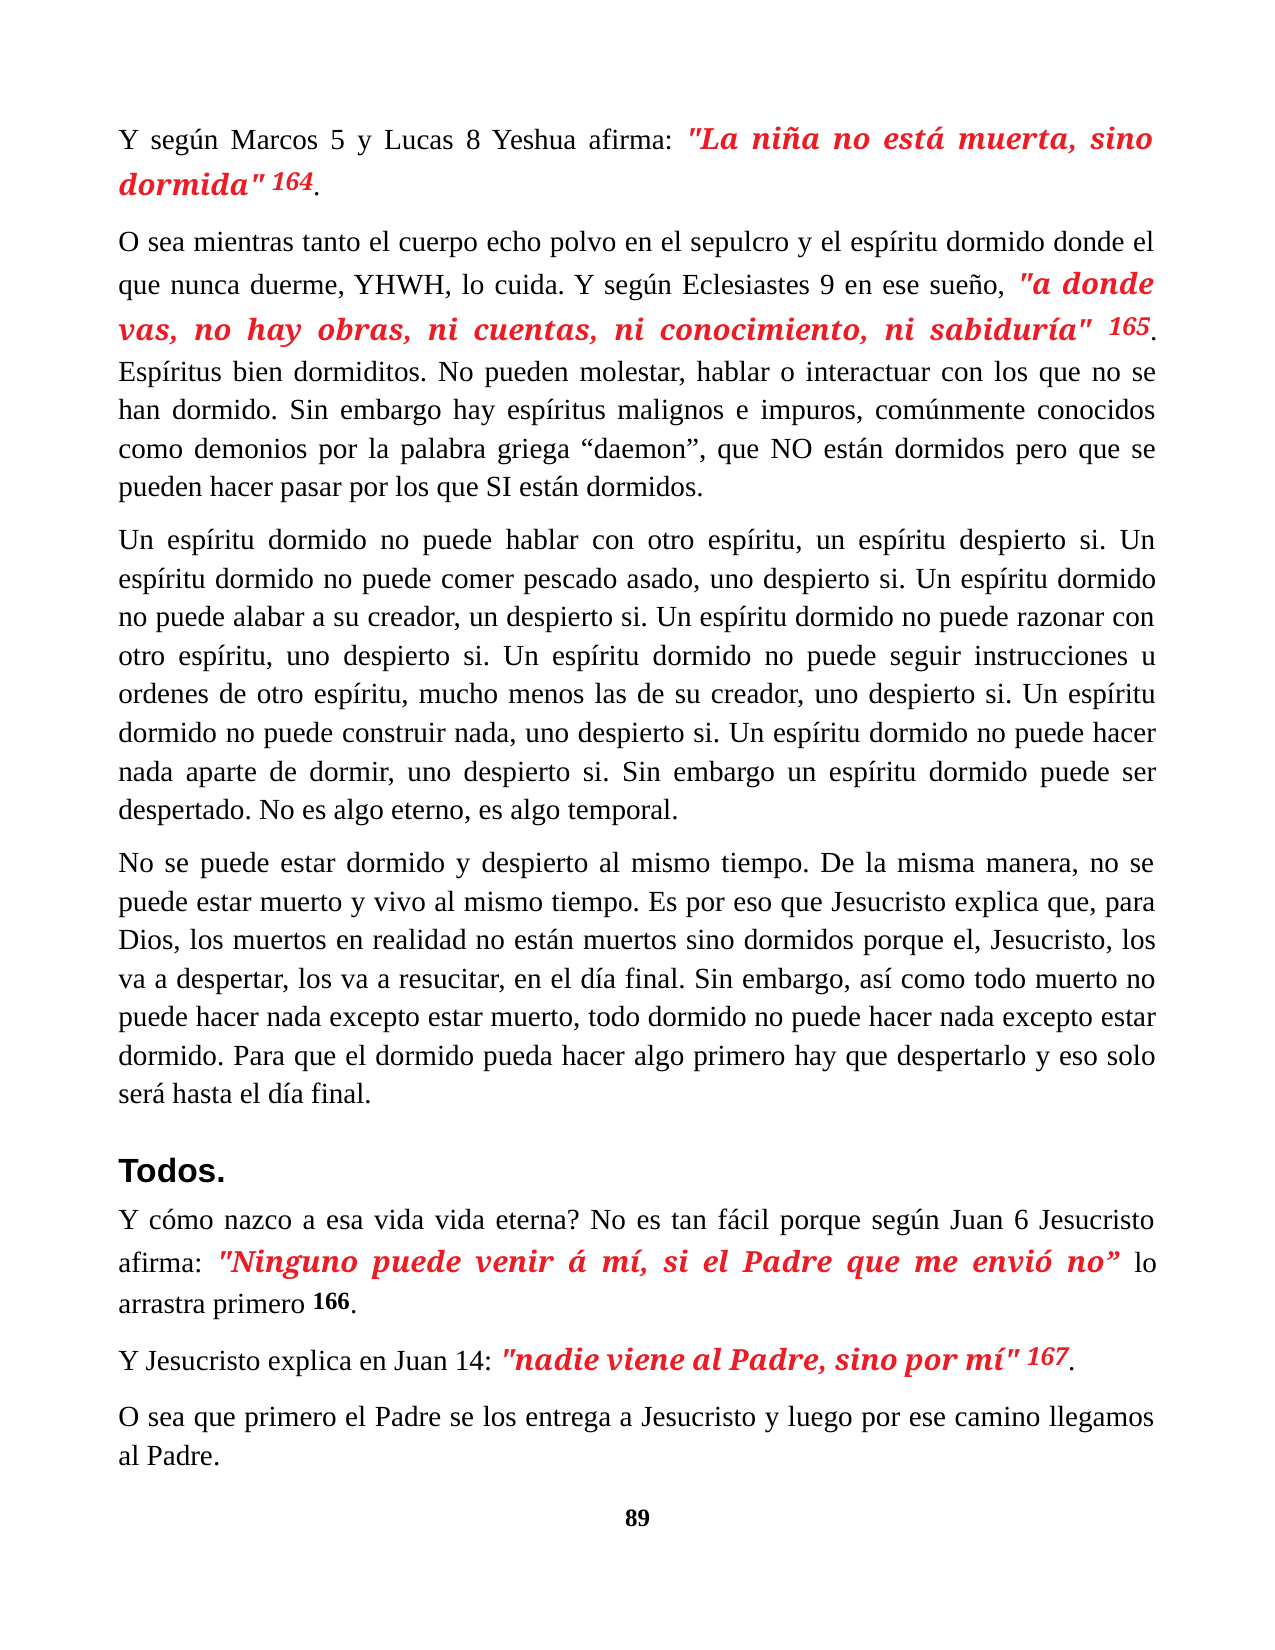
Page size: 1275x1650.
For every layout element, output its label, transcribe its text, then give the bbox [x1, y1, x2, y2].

text No se puede estar dormido y despierto al mismo tiempo. De la misma manera, no se puede estar muerto y vivo al mismo tiempo. Es por eso que Jesucristo explica que, para Dios, los muertos en realidad no están muertos sino dormidos porque el, Jesucristo, los va a despertar, los va a resucitar, en el día final. Sin embargo, así como todo muerto no puede hacer nada excepto estar muerto, todo dormido no puede hacer nada excepto estar dormido. Para que el dormido pueda hacer algo primero hay que despertarlo y eso solo será hasta el día final. [118, 845, 1157, 1110]
text Y Jesucristo explica en Juan 14: "nadie viene al Padre, sino por mí" . [118, 1339, 1157, 1379]
text O sea mientras tanto el cuerpo echo polvo en el sepulcro y el espíritu dormido donde el que nunca duerme, YHWH, lo cuida. Y según Eclesiastes 9 en ese sueño, "a donde vas, no hay obras, ni cuentas, ni conocimiento, ni sabiduría" . Espíritus bien dormiditos. No pueden molestar, hablar o interactuar con los que no se han dormido. Sin embargo hay espíritus malignos e impuros, comúnmente conocidos como demonios por la palabra griega “daemon”, que NO están dormidos pero que se pueden hacer pasar por los que SI están dormidos. [118, 224, 1157, 503]
text Y cómo nazco a esa vida vida eterna? No es tan fácil porque según Juan 6 Jesucristo afirma: "Ninguno puede venir á mí, si el Padre que me envió no” lo arrastra primero . [118, 1202, 1157, 1319]
text O sea que primero el Padre se los entrega a Jesucristo y luego por ese camino llegamos al Padre. [118, 1399, 1157, 1471]
subtitle Todos. [118, 1151, 1157, 1189]
text Y según Marcos 5 y Lucas 8 Yeshua afirma: "La niña no está muerta, sino dormida" . [118, 118, 1157, 203]
text Un espíritu dormido no puede hablar con otro espíritu, un espíritu despierto si. Un espíritu dormido no puede comer pescado asado, uno despierto si. Un espíritu dormido no puede alabar a su creador, un despierto si. Un espíritu dormido no puede razonar con otro espíritu, uno despierto si. Un espíritu dormido no puede seguir instrucciones u ordenes de otro espíritu, mucho menos las de su creador, uno despierto si. Un espíritu dormido no puede construir nada, uno despierto si. Un espíritu dormido no puede hacer nada aparte de dormir, uno despierto si. Sin embargo un espíritu dormido puede ser despertado. No es algo eterno, es algo temporal. [118, 522, 1157, 826]
